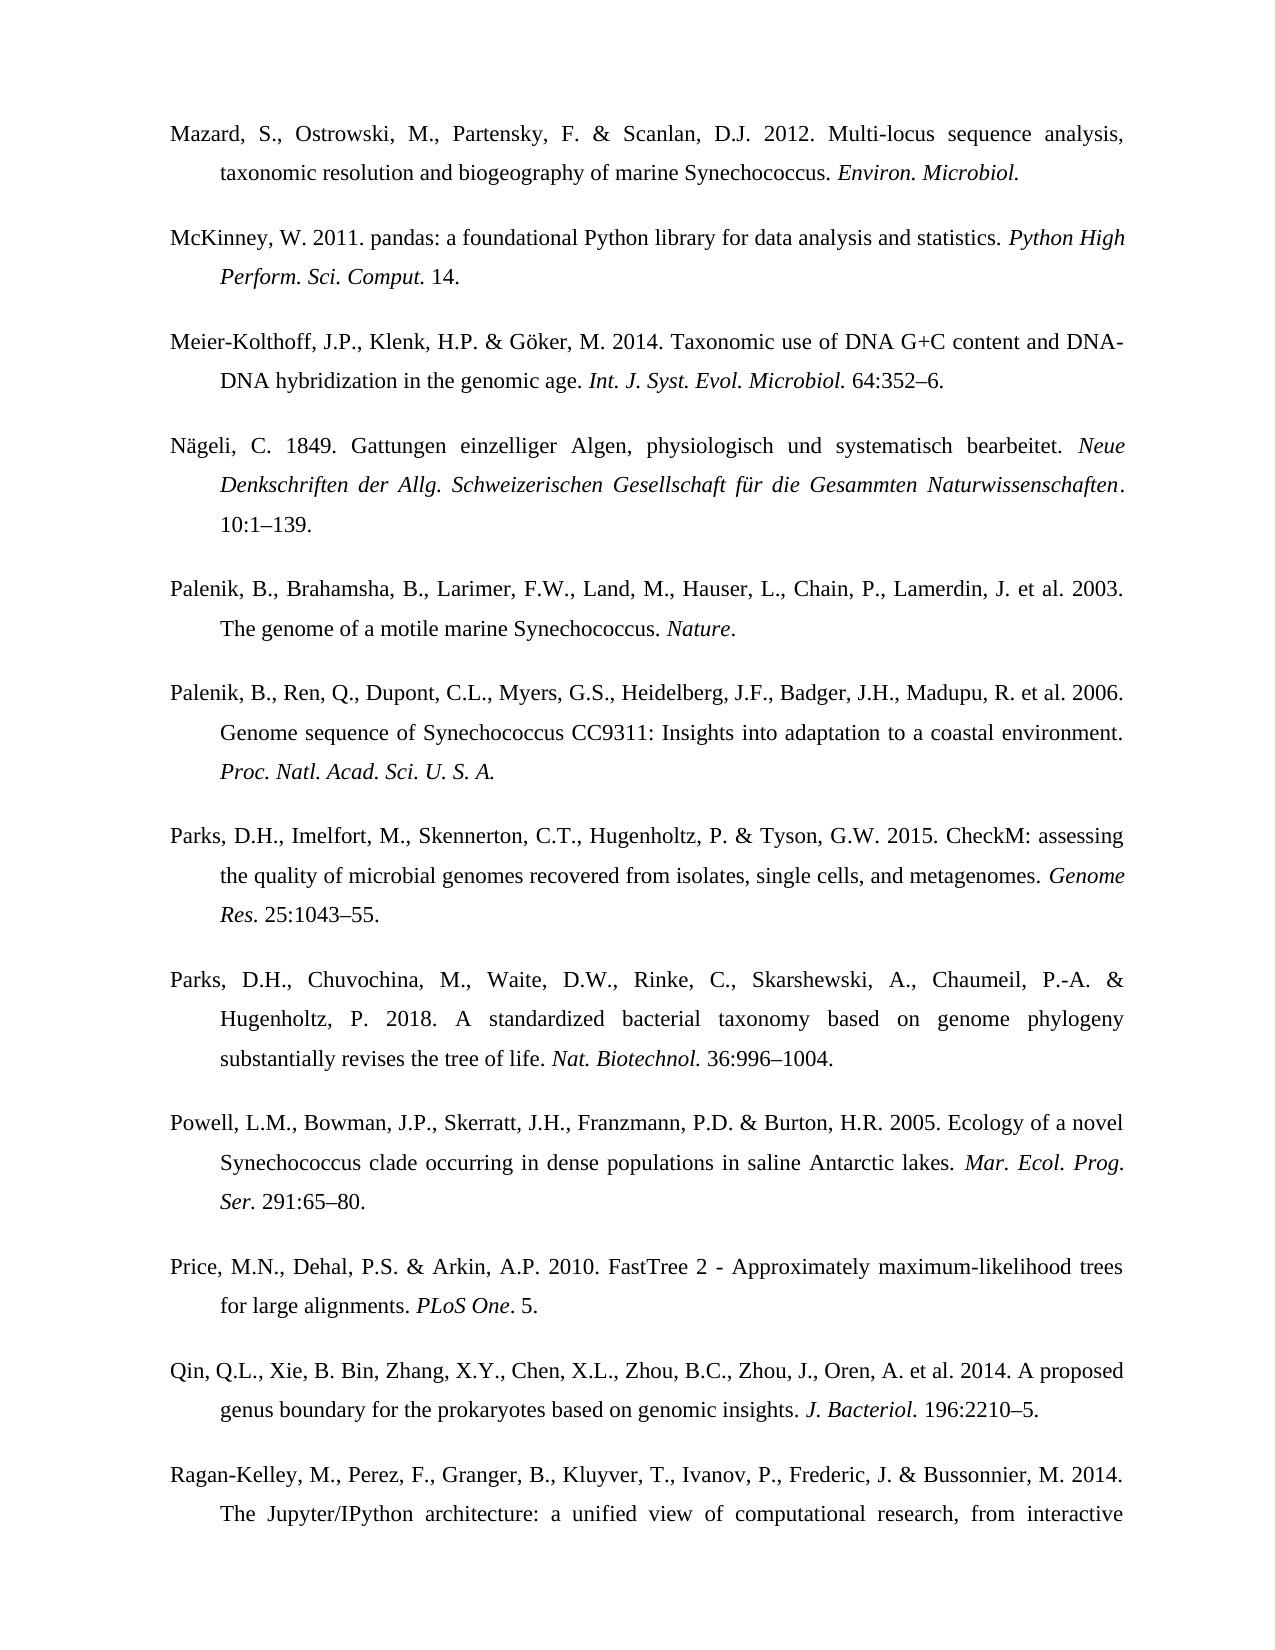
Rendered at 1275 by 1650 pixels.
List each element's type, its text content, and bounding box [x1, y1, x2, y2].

text Parks, D.H., Chuvochina, M., Waite, D.W., Rinke, C., Skarshewski, A., Chaumeil, P.-A. & Hugenholtz, P. 2018. A standardized bacterial taxonomy based on genome phylogeny substantially revises the tree of life. Nat. Biotechnol. 36:996–1004. [170, 966, 1125, 1071]
text Price, M.N., Dehal, P.S. & Arkin, A.P. 2010. FastTree 2 - Approximately maximum-likelihood trees for large alignments. PLoS One. 5. [170, 1253, 1125, 1319]
text Meier-Kolthoff, J.P., Klenk, H.P. & Göker, M. 2014. Taxonomic use of DNA G+C content and DNA-DNA hybridization in the genomic age. Int. J. Syst. Evol. Microbiol. 64:352–6. [170, 328, 1125, 394]
text McKinney, W. 2011. pandas: a foundational Python library for data analysis and statistics. Python High Perform. Sci. Comput. 14. [170, 224, 1125, 290]
text Mazard, S., Ostrowski, M., Partensky, F. & Scanlan, D.J. 2012. Multi-locus sequence analysis, taxonomic resolution and biogeography of marine Synechococcus. Environ. Microbiol. [170, 120, 1125, 186]
text Palenik, B., Ren, Q., Dupont, C.L., Myers, G.S., Heidelberg, J.F., Badger, J.H., Madupu, R. et al. 2006. Genome sequence of Synechococcus CC9311: Insights into adaptation to a coastal environment. Proc. Natl. Acad. Sci. U. S. A. [170, 679, 1125, 784]
text Powell, L.M., Bowman, J.P., Skerratt, J.H., Franzmann, P.D. & Burton, H.R. 2005. Ecology of a novel Synechococcus clade occurring in dense populations in saline Antarctic lakes. Mar. Ecol. Prog. Ser. 291:65–80. [170, 1109, 1125, 1215]
text Parks, D.H., Imelfort, M., Skennerton, C.T., Hugenholtz, P. & Tyson, G.W. 2015. CheckM: assessing the quality of microbial genomes recovered from isolates, single cells, and metagenomes. Genome Res. 25:1043–55. [170, 823, 1125, 928]
text Nägeli, C. 1849. Gattungen einzelliger Algen, physiologisch und systematisch bearbeitet. Neue Denkschriften der Allg. Schweizerischen Gesellschaft für die Gesammten Naturwissenschaften. 10:1–139. [170, 432, 1125, 537]
text Qin, Q.L., Xie, B. Bin, Zhang, X.Y., Chen, X.L., Zhou, B.C., Zhou, J., Oren, A. et al. 2014. A proposed genus boundary for the prokaryotes based on genomic insights. J. Bacteriol. 196:2210–5. [170, 1357, 1125, 1423]
text Ragan-Kelley, M., Perez, F., Granger, B., Kluyver, T., Ivanov, P., Frederic, J. & Bussonnier, M. 2014. The Jupyter/IPython architecture: a unified view of computational research, from interactive [170, 1461, 1125, 1527]
text Palenik, B., Brahamsha, B., Larimer, F.W., Land, M., Hauser, L., Chain, P., Lamerdin, J. et al. 2003. The genome of a motile marine Synechococcus. Nature. [170, 575, 1125, 641]
